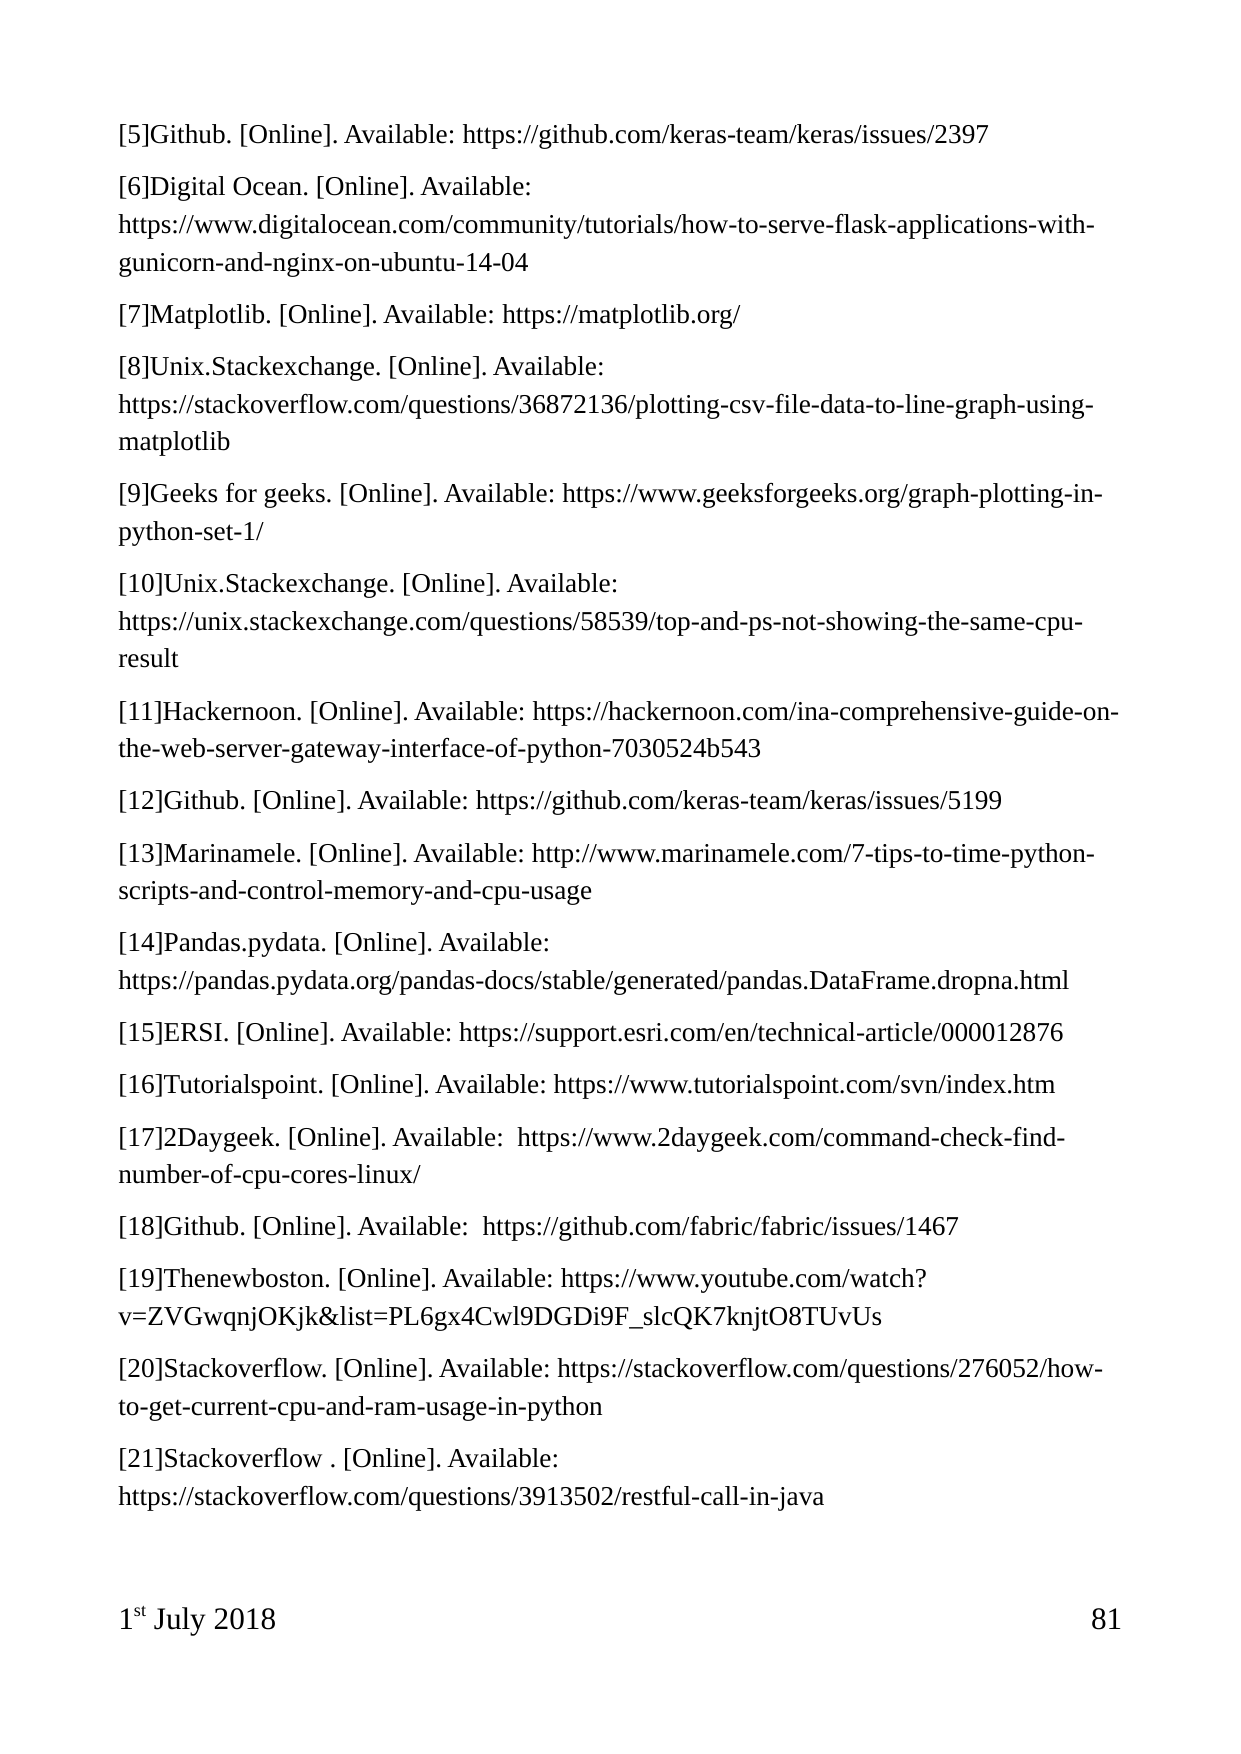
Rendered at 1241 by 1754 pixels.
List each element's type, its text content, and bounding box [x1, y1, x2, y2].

text [7]Matplotlib. [Online]. Available: https://matplotlib.org/ [118, 298, 1122, 329]
text [8]Unix.Stackexchange. [Online]. Available: https://stackoverflow.com/questions/36872136/plotting-csv-file-data-to-line-graph-using-matplotlib [118, 350, 1122, 456]
text [14]Pandas.pydata. [Online]. Available: https://pandas.pydata.org/pandas-docs/stable/generated/pandas.DataFrame.dropna.html [118, 926, 1122, 995]
text [12]Github. [Online]. Available: https://github.com/keras-team/keras/issues/5199 [118, 784, 1122, 816]
text [20]Stackoverflow. [Online]. Available: https://stackoverflow.com/questions/276052/how-to-get-current-cpu-and-ram-usage-in-python [118, 1352, 1122, 1421]
text [10]Unix.Stackexchange. [Online]. Available: https://unix.stackexchange.com/questions/58539/top-and-ps-not-showing-the-same-cpu-result [118, 567, 1122, 674]
text [15]ERSI. [Online]. Available: https://support.esri.com/en/technical-article/000012876 [118, 1016, 1122, 1047]
text [16]Tutorialspoint. [Online]. Available: https://www.tutorialspoint.com/svn/index.htm [118, 1068, 1122, 1099]
text [18]Github. [Online]. Available: https://github.com/fabric/fabric/issues/1467 [118, 1210, 1122, 1242]
text [17]2Daygeek. [Online]. Available: https://www.2daygeek.com/command-check-find-number-of-cpu-cores-linux/ [118, 1120, 1122, 1189]
text [11]Hackernoon. [Online]. Available: https://hackernoon.com/ina-comprehensive-guide-on-the-web-server-gateway-interface-of-python-7030524b543 [118, 694, 1122, 763]
text [19]Thenewboston. [Online]. Available: https://www.youtube.com/watch?v=ZVGwqnjOKjk&list=PL6gx4Cwl9DGDi9F_slcQK7knjtO8TUvUs [118, 1262, 1122, 1331]
text [6]Digital Ocean. [Online]. Available: https://www.digitalocean.com/community/tutorials/how-to-serve-flask-applications-with-gunicorn-and-nginx-on-ubuntu-14-04 [118, 170, 1122, 277]
text [13]Marinamele. [Online]. Available: http://www.marinamele.com/7-tips-to-time-python-scripts-and-control-memory-and-cpu-usage [118, 836, 1122, 905]
text [21]Stackoverflow . [Online]. Available: https://stackoverflow.com/questions/3913502/restful-call-in-java [118, 1442, 1122, 1511]
text [5]Github. [Online]. Available: https://github.com/keras-team/keras/issues/2397 [118, 118, 1122, 149]
text [9]Geeks for geeks. [Online]. Available: https://www.geeksforgeeks.org/graph-plotting-in-python-set-1/ [118, 477, 1122, 546]
